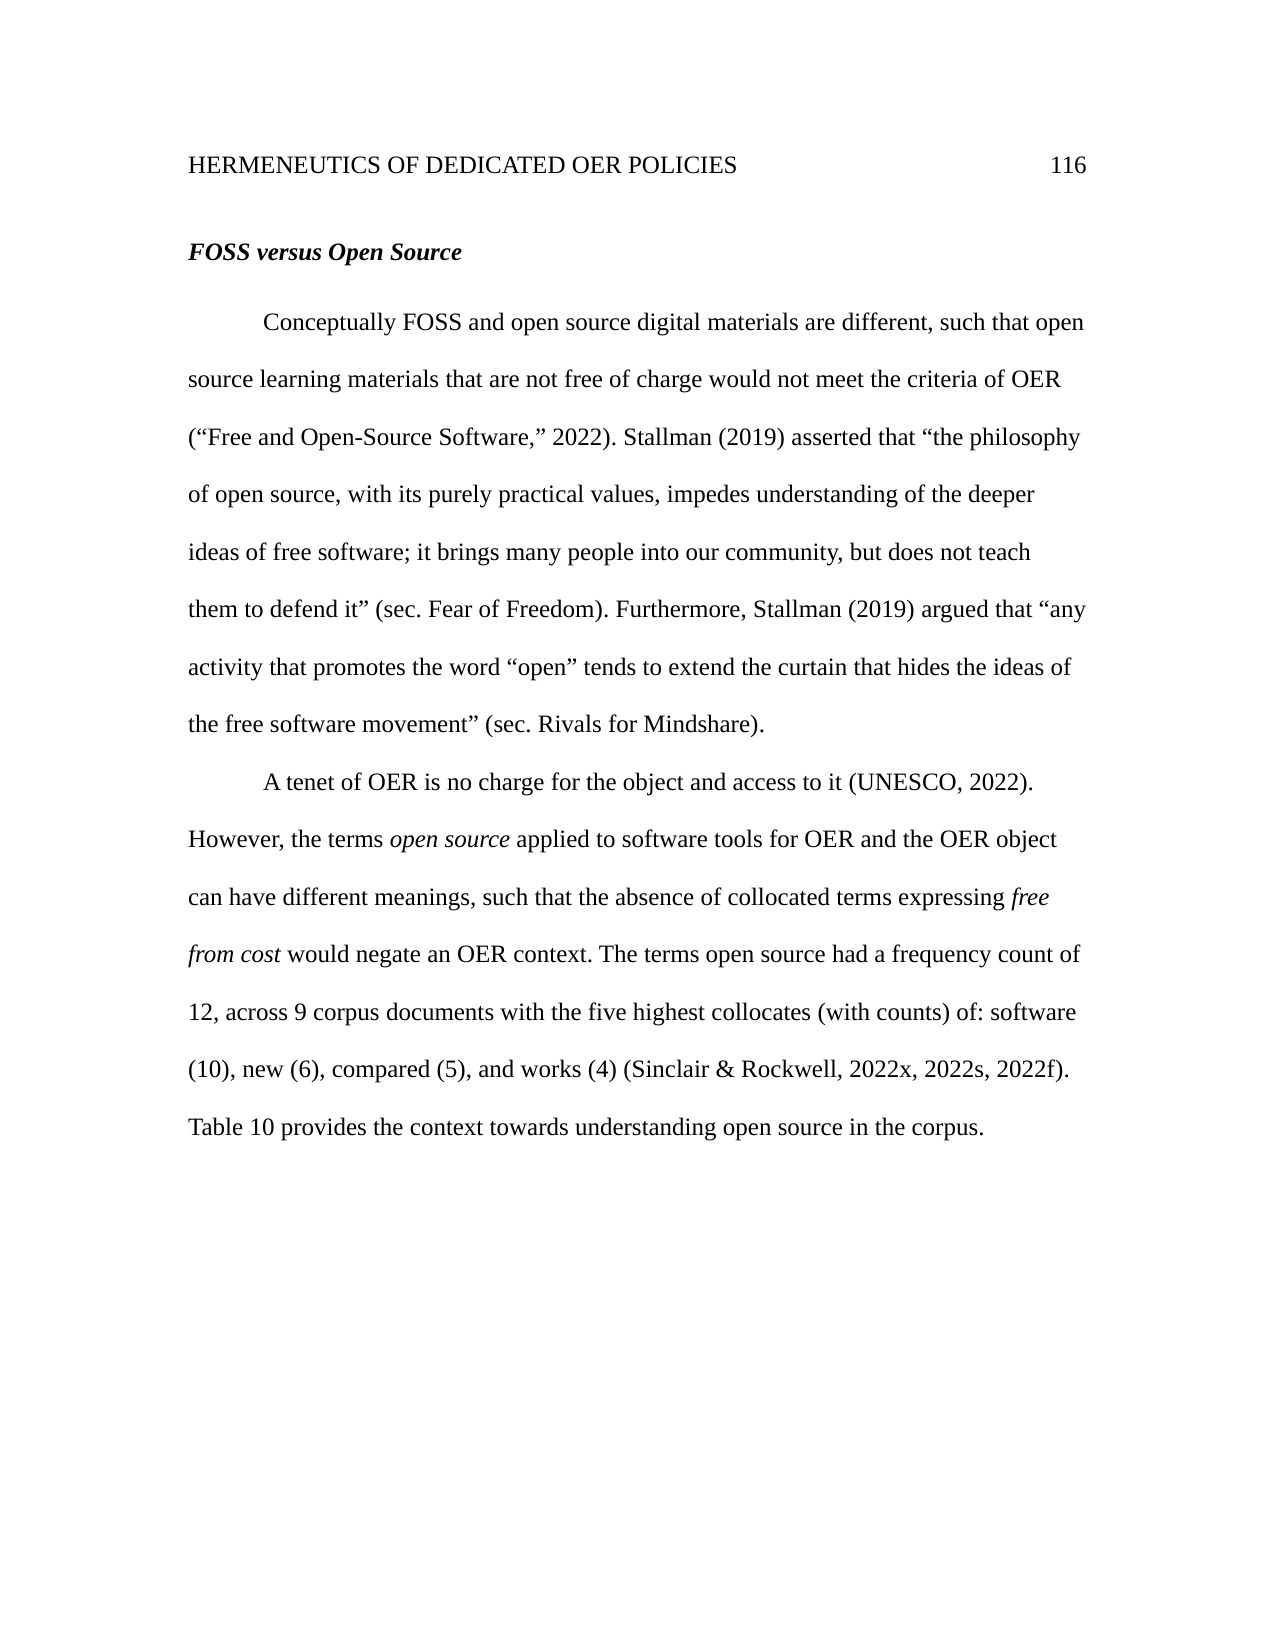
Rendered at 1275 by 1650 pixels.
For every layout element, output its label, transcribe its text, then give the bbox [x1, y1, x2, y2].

text Conceptually FOSS and open source digital materials are different, such that open source learning materials that are not free of charge would not meet the criteria of OER (“Free and Open-Source Software,” 2022). Stallman (2019) asserted that “the philosophy of open source, with its purely practical values, impedes understanding of the deeper ideas of free software; it brings many people into our community, but does not teach them to defend it” (sec. Fear of Freedom). Furthermore, Stallman (2019) argued that “any activity that promotes the word “open” tends to extend the curtain that hides the ideas of the free software movement” (sec. Rivals for Mindshare). [188, 307, 1087, 738]
text A tenet of OER is no charge for the object and access to it (UNESCO, 2022). However, the terms open source applied to software tools for OER and the OER object can have different meanings, such that the absence of collocated terms expressing free from cost would negate an OER context. The terms open source had a frequency count of 12, across 9 corpus documents with the five highest collocates (with counts) of: software (10), new (6), compared (5), and works (4) (Sinclair & Rockwell, 2022x, 2022s, 2022f). Table 10 provides the context towards understanding open source in the corpus. [188, 767, 1087, 1141]
subtitle FOSS versus Open Source [188, 237, 1087, 266]
